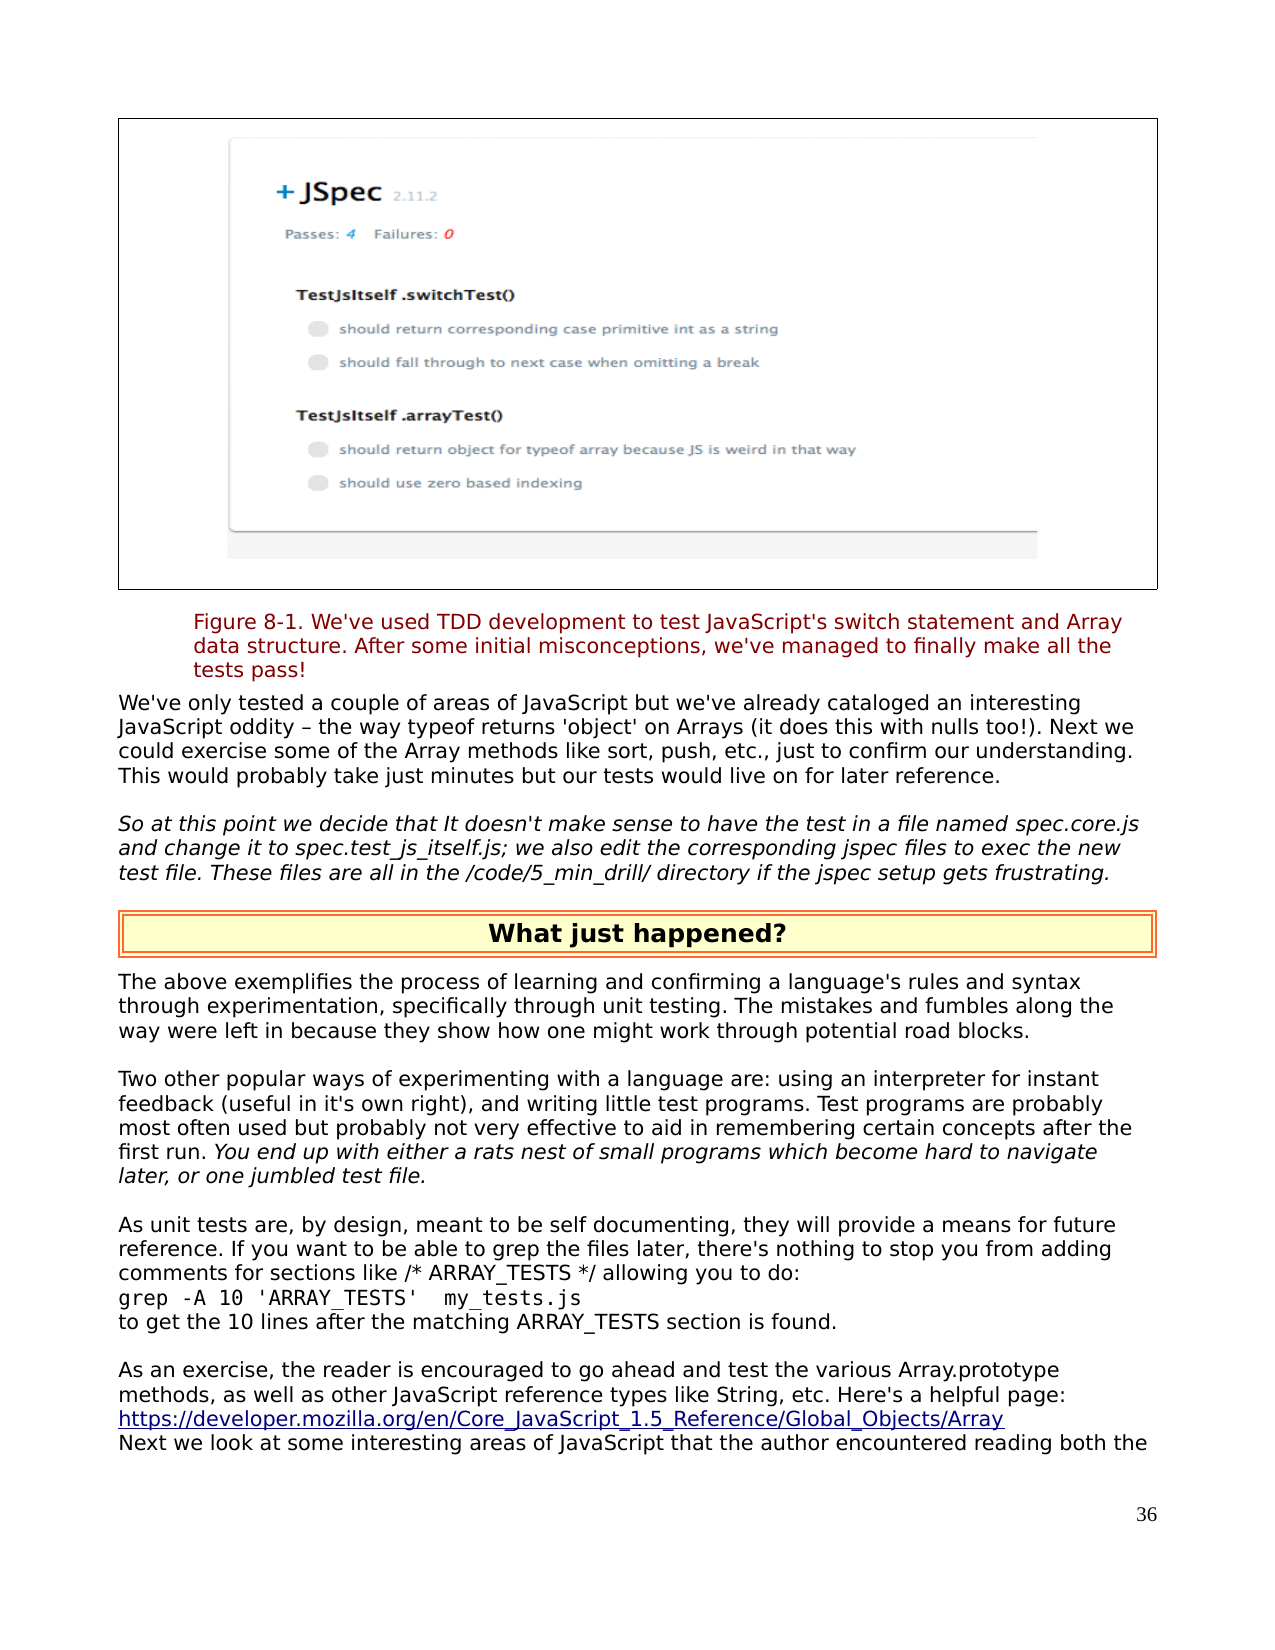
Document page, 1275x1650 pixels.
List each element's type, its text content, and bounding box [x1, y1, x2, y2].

text As an exercise, the reader is encouraged to go ahead and test the various Array.prototype methods, as well as other JavaScript reference types like String, etc. Here's a helpful page: [118, 1358, 1157, 1407]
text As unit tests are, by design, meant to be self documenting, they will provide a means for future reference. If you want to be able to grep the files later, there's nothing to stop you from adding comments for sections like /* ARRAY_TESTS */ allowing you to do: [118, 1213, 1157, 1286]
text Next we look at some interesting areas of JavaScript that the author encountered reading both the [118, 1431, 1157, 1456]
text So at this point we decide that It doesn't make sense to have the test in a file named spec.core.js and change it to spec.test_js_itself.js; we also edit the corresponding jspec files to exec the new test file. These files are all in the /code/5_min_drill/ directory if the jspec setup gets frustrating. [118, 812, 1157, 885]
text grep -A 10 'ARRAY_TESTS' my_tests.js [118, 1286, 1157, 1310]
title Figure 8-1. We've used TDD development to test JavaScript's switch statement and Array data structure. After some initial misconceptions, we've managed to finally make all the tests pass! [156, 610, 1157, 682]
subtitle What just happened? [120, 912, 1155, 956]
text Two other popular ways of experimenting with a language are: using an interpreter for instant feedback (useful in it's own right), and writing little test programs. Test programs are probably most often used but probably not very effective to aid in remembering certain concepts after the first run. You end up with either a rats nest of small programs which become hard to navigate later, or one jumbled test file. [118, 1067, 1157, 1189]
text https://developer.mozilla.org/en/Core_JavaScript_1.5_Reference/Global_Objects/Array [118, 1407, 1157, 1431]
picture [227, 137, 1038, 559]
text The above exemplifies the process of learning and confirming a language's rules and syntax through experimentation, specifically through unit testing. The mistakes and fumbles along the way were left in because they show how one might work through potential road blocks. [118, 970, 1157, 1043]
text We've only tested a couple of areas of JavaScript but we've already cataloged an interesting JavaScript oddity – the way typeof returns 'object' on Arrays (it does this with nulls too!). Next we could exercise some of the Array methods like sort, push, etc., just to confirm our understanding. This would probably take just minutes but our tests would live on for later reference. [118, 691, 1157, 788]
text to get the 10 lines after the matching ARRAY_TESTS section is found. [118, 1310, 1157, 1334]
